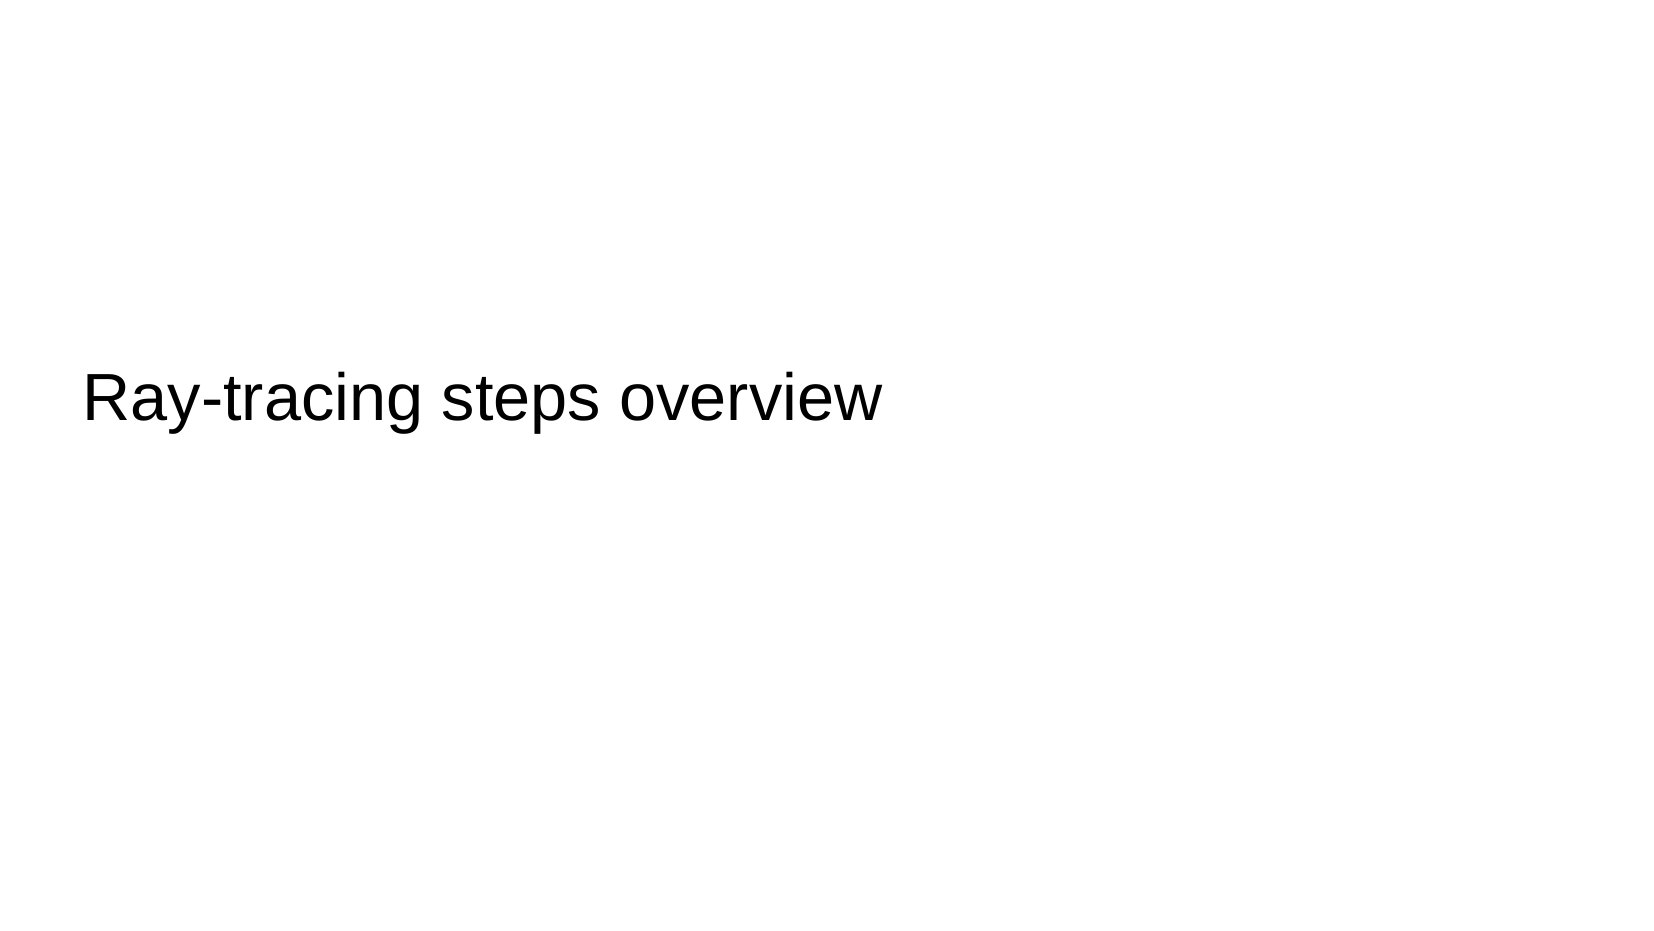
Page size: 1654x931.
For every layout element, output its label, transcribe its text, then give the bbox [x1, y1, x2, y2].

subtitle Ray-tracing steps overview [82, 37, 1571, 757]
